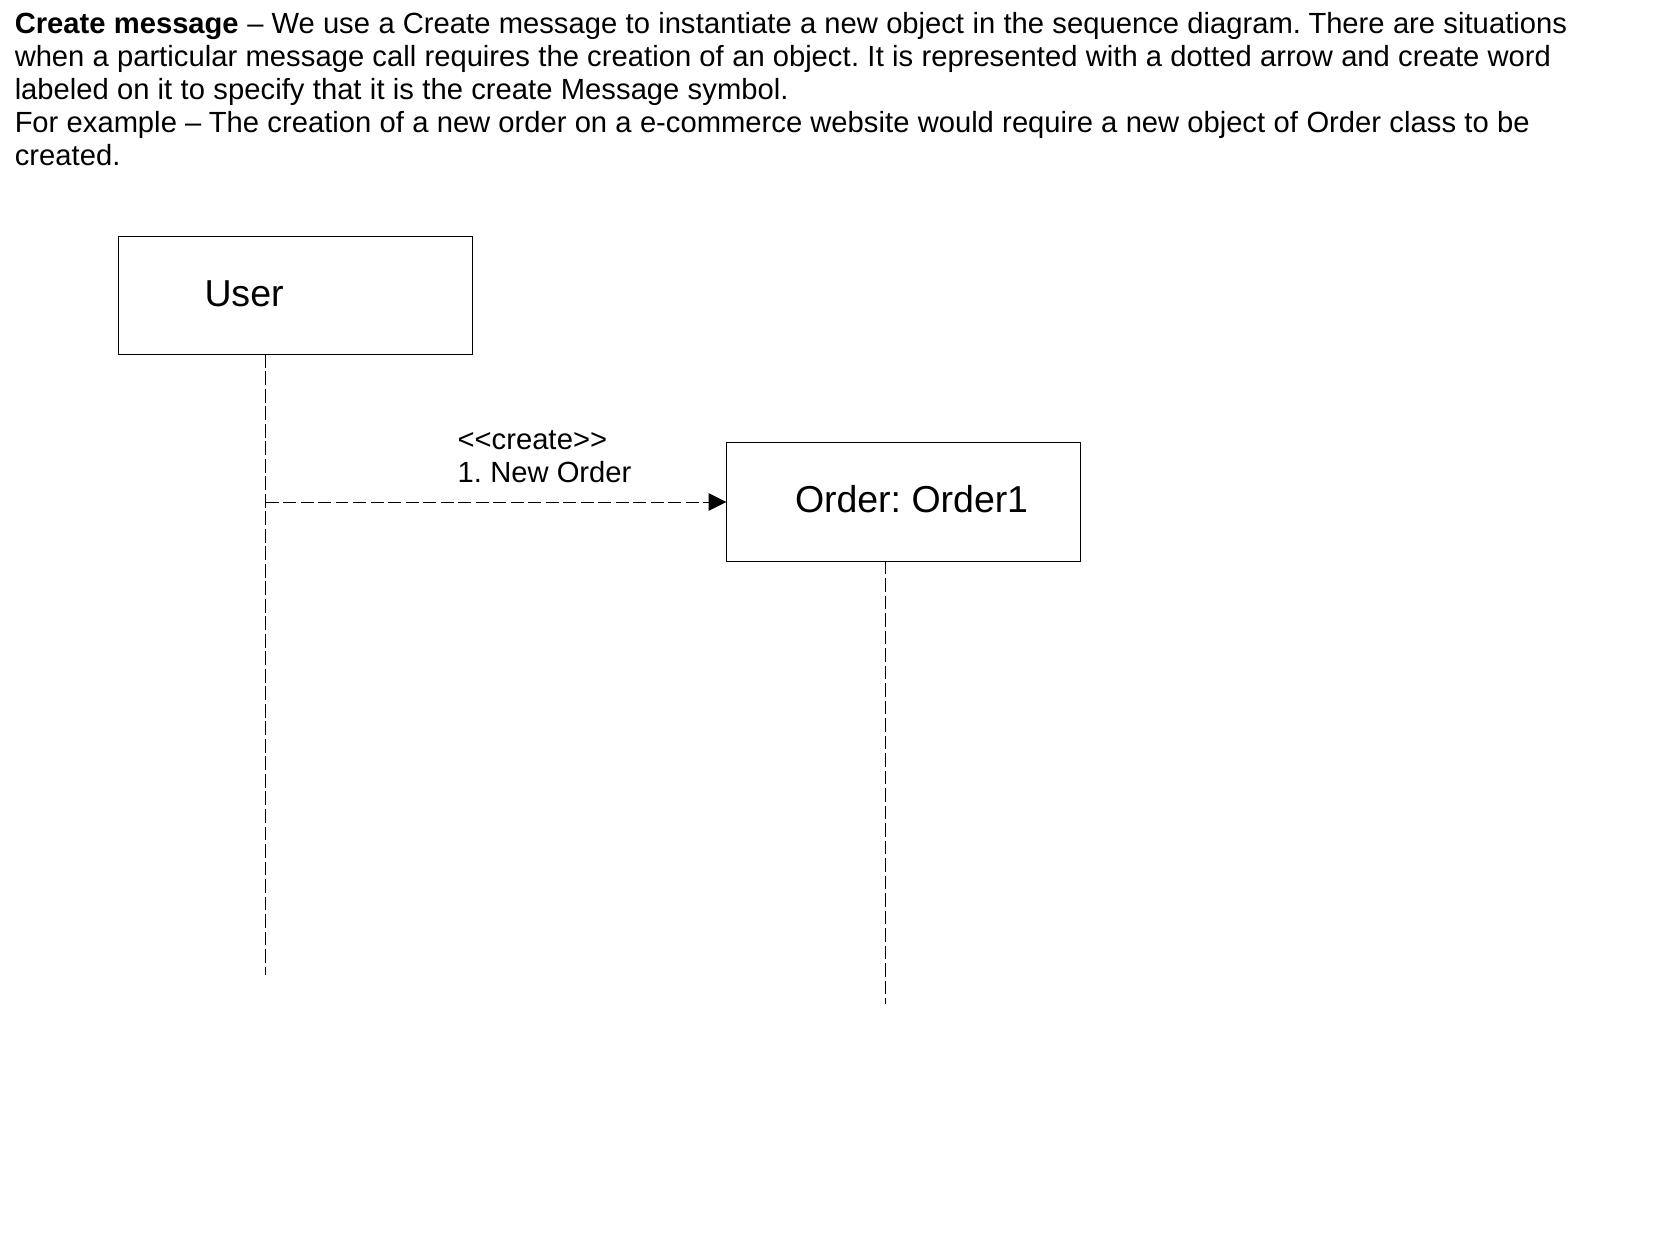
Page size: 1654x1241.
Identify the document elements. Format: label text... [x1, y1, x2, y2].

text_box Create message – We use a Create message to instantiate a new object in the sequence diagram. There are situations when a particular message call requires the creation of an object. It is represented with a dotted arrow and create word labeled on it to specify that it is the create Message symbol. For example – The creation of a new order on a e-commerce website would require a new object of Order class to be created. [0, 0, 1654, 179]
text_box <<create>> 1. New Order [442, 415, 647, 497]
text_box Order: Order1 [780, 471, 1044, 529]
text_box User [189, 264, 299, 322]
